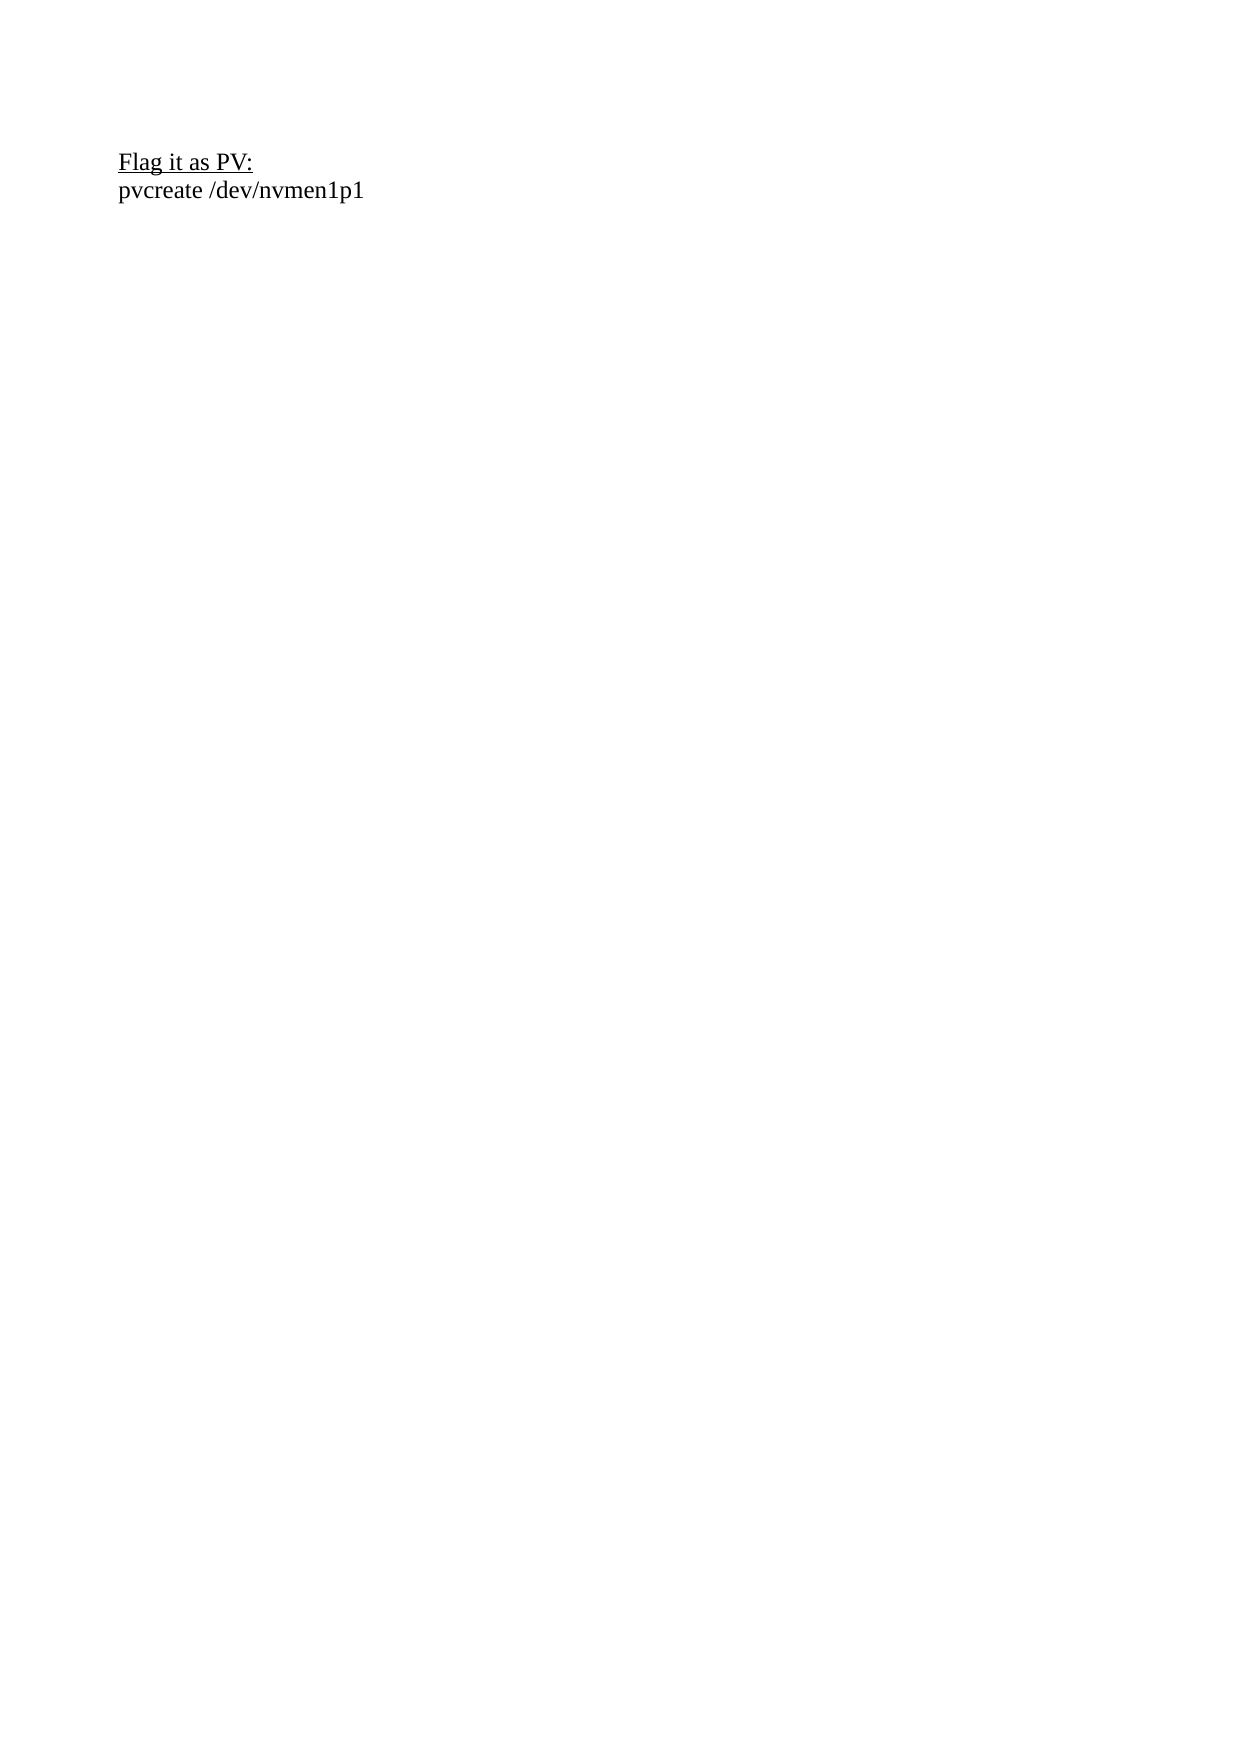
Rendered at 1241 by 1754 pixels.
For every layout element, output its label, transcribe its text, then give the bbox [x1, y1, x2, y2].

text pvcreate /dev/nvmen1p1 [118, 176, 1122, 204]
text Flag it as PV: [118, 147, 1122, 176]
